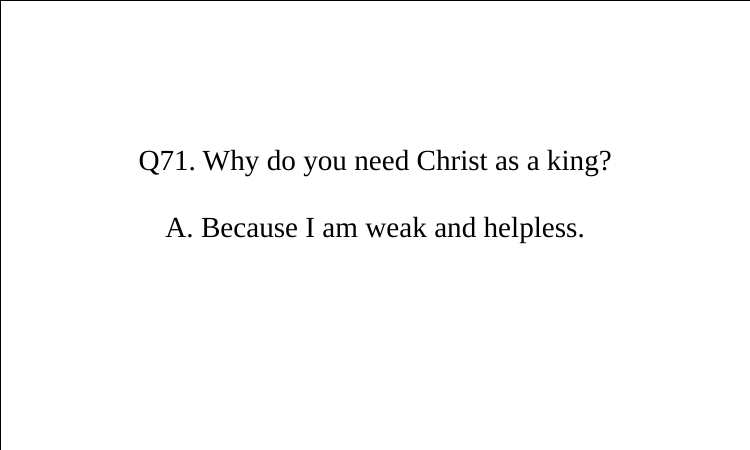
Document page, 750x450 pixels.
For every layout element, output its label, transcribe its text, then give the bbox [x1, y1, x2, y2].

text Q71. Why do you need Christ as a king? A. Because I am weak and helpless. [1, 9, 750, 244]
